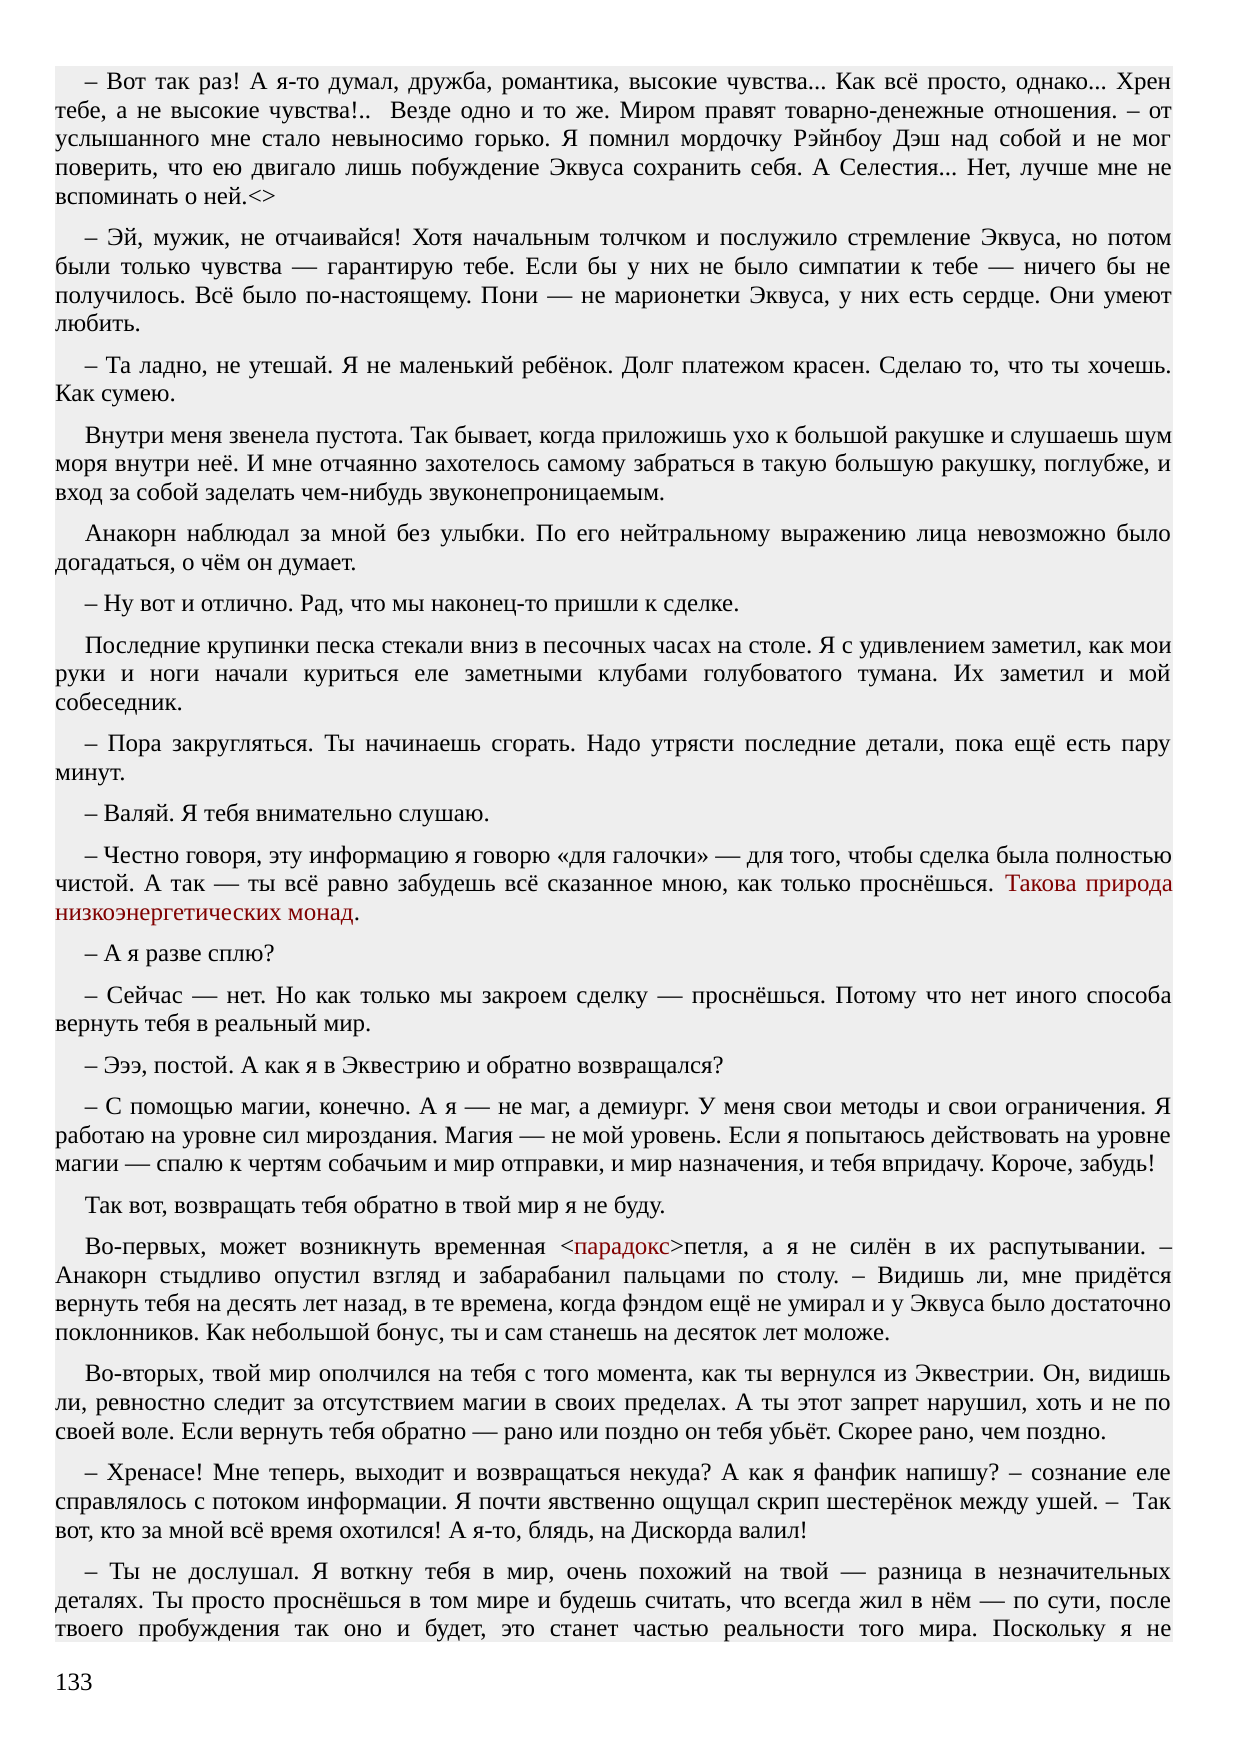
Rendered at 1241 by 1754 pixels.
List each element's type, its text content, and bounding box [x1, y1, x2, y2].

text – А я разве сплю? [55, 938, 1173, 967]
text – Ты не дослушал. Я воткну тебя в мир, очень похожий на твой — разница в незначительных деталях. Ты просто проснёшься в том мире и будешь считать, что всегда жил в нём — по сути, после твоего пробуждения так оно и будет, это станет частью реальности того мира. Поскольку я не [55, 1556, 1173, 1642]
text – Сейчас — нет. Но как только мы закроем сделку — проснёшься. Потому что нет иного способа вернуть тебя в реальный мир. [55, 980, 1173, 1037]
text – Вот так раз! А я-то думал, дружба, романтика, высокие чувства... Как всё просто, однако... Хрен тебе, а не высокие чувства!.. Везде одно и то же. Миром правят товарно-денежные отношения. – от услышанного мне стало невыносимо горько. Я помнил мордочку Рэйнбоу Дэш над собой и не мог поверить, что ею двигало лишь побуждение Эквуса сохранить себя. А Селестия... Нет, лучше мне не вспоминать о ней.<> [55, 66, 1173, 210]
text Последние крупинки песка стекали вниз в песочных часах на столе. Я с удивлением заметил, как мои руки и ноги начали куриться еле заметными клубами голубоватого тумана. Их заметил и мой собеседник. [55, 630, 1173, 716]
text – Та ладно, не утешай. Я не маленький ребёнок. Долг платежом красен. Сделаю то, что ты хочешь. Как сумею. [55, 350, 1173, 407]
text – Эй, мужик, не отчаивайся! Хотя начальным толчком и послужило стремление Эквуса, но потом были только чувства — гарантирую тебе. Если бы у них не было симпатии к тебе — ничего бы не получилось. Всё было по-настоящему. Пони — не марионетки Эквуса, у них есть сердце. Они умеют любить. [55, 222, 1173, 337]
text Во-вторых, твой мир ополчился на тебя с того момента, как ты вернулся из Эквестрии. Он, видишь ли, ревностно следит за отсутствием магии в своих пределах. А ты этот запрет нарушил, хоть и не по своей воле. Если вернуть тебя обратно — рано или поздно он тебя убьёт. Скорее рано, чем поздно. [55, 1358, 1173, 1445]
text Анакорн наблюдал за мной без улыбки. По его нейтральному выражению лица невозможно было догадаться, о чём он думает. [55, 518, 1173, 576]
text – Честно говоря, эту информацию я говорю «для галочки» — для того, чтобы сделка была полностью чистой. А так — ты всё равно забудешь всё сказанное мною, как только проснёшься. Такова природа низкоэнергетических монад. [55, 840, 1173, 926]
text – Валяй. Я тебя внимательно слушаю. [55, 798, 1173, 827]
text – Хренасе! Мне теперь, выходит и возвращаться некуда? А как я фанфик напишу? – сознание еле справлялось с потоком информации. Я почти явственно ощущал скрип шестерёнок между ушей. – Так вот, кто за мной всё время охотился! А я-то, блядь, на Дискорда валил! [55, 1457, 1173, 1543]
text – Пора закругляться. Ты начинаешь сгорать. Надо утрясти последние детали, пока ещё есть пару минут. [55, 728, 1173, 786]
text Так вот, возвращать тебя обратно в твой мир я не буду. [55, 1190, 1173, 1218]
text – Ну вот и отлично. Рад, что мы наконец-то пришли к сделке. [55, 588, 1173, 617]
text – С помощью магии, конечно. А я — не маг, а демиург. У меня свои методы и свои ограничения. Я работаю на уровне сил мироздания. Магия — не мой уровень. Если я попытаюсь действовать на уровне магии — спалю к чертям собачьим и мир отправки, и мир назначения, и тебя впридачу. Короче, забудь! [55, 1091, 1173, 1177]
text Внутри меня звенела пустота. Так бывает, когда приложишь ухо к большой ракушке и слушаешь шум моря внутри неё. И мне отчаянно захотелось самому забраться в такую большую ракушку, поглубже, и вход за собой заделать чем-нибудь звуконепроницаемым. [55, 420, 1173, 506]
text Во-первых, может возникнуть временная <парадокс>петля, а я не силён в их распутывании. – Анакорн стыдливо опустил взгляд и забарабанил пальцами по столу. – Видишь ли, мне придётся вернуть тебя на десять лет назад, в те времена, когда фэндом ещё не умирал и у Эквуса было достаточно поклонников. Как небольшой бонус, ты и сам станешь на десяток лет моложе. [55, 1231, 1173, 1346]
text – Эээ, постой. А как я в Эквестрию и обратно возвращался? [55, 1050, 1173, 1078]
